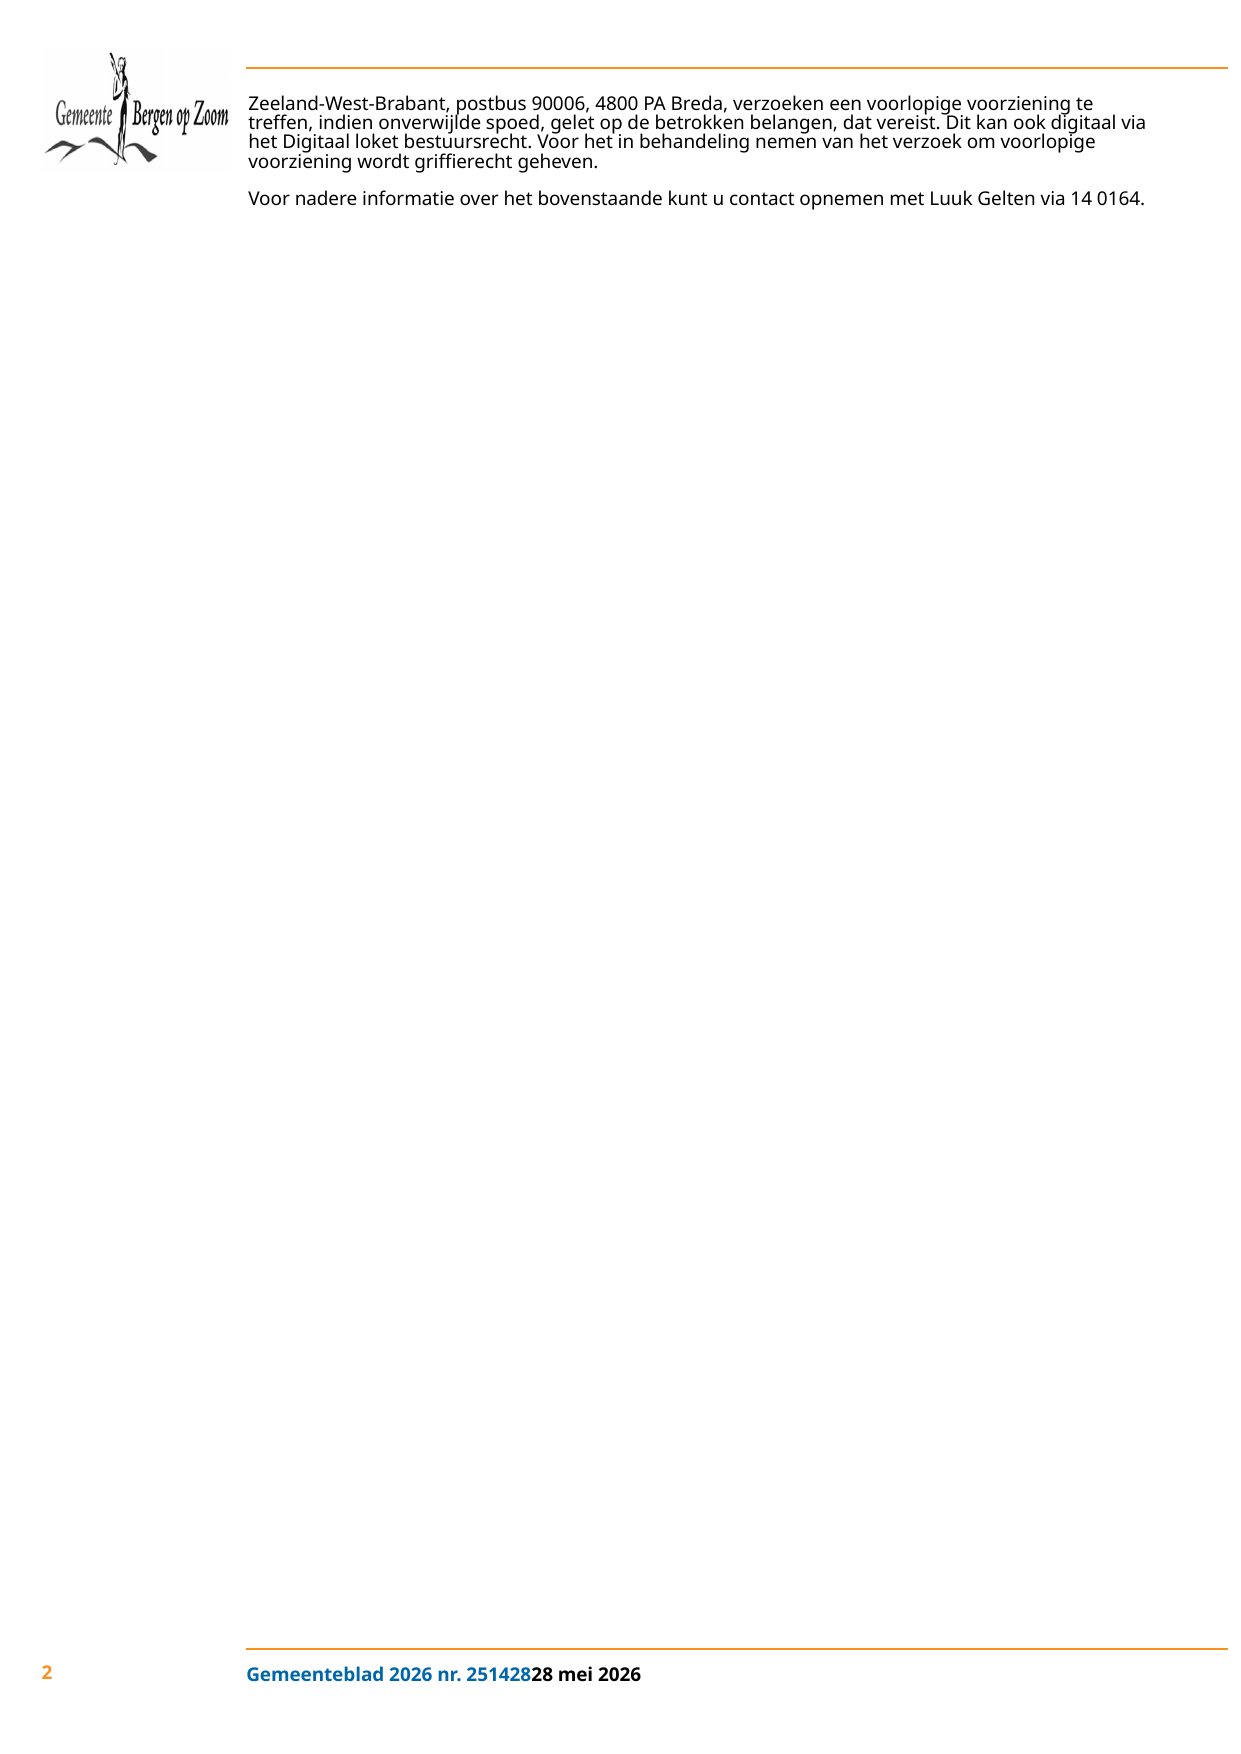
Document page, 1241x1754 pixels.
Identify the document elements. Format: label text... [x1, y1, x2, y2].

text Voor nadere informatie over het bovenstaande kunt u contact opnemen met Luuk Gelten via 14 0164. [248, 189, 1152, 209]
text Zeeland-West-Brabant, postbus 90006, 4800 PA Breda, verzoeken een voorlopige voorziening te treffen, indien onverwijlde spoed, gelet op de betrokken belangen, dat vereist. Dit kan ook digitaal via het Digitaal loket bestuursrecht. Voor het in behandeling nemen van het verzoek om voorlopige voorziening wordt griffierecht geheven. [248, 95, 1152, 172]
picture [41, 47, 231, 172]
